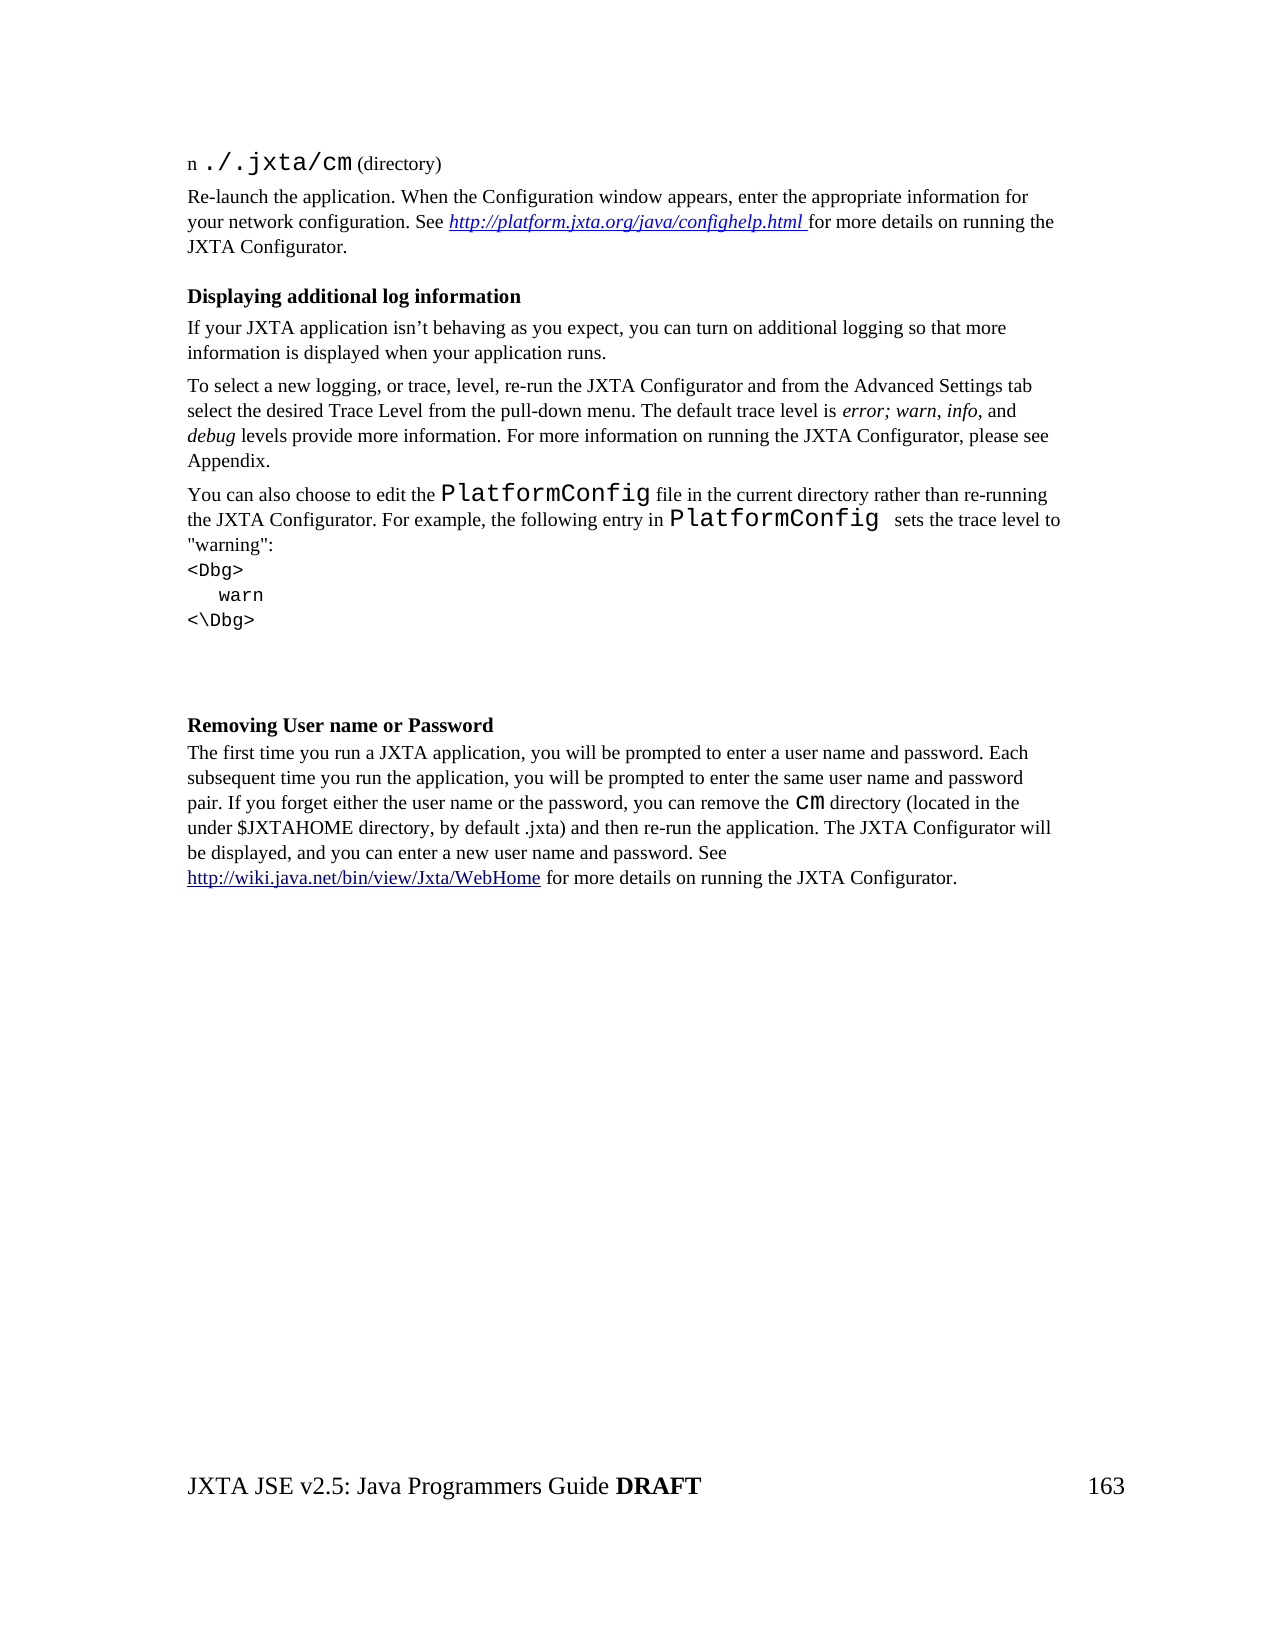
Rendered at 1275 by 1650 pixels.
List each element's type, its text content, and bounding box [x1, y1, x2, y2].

text If your JXTA application isn’t behaving as you expect, you can turn on additional logging so that more information is displayed when your application runs. [187, 314, 1063, 364]
text The first time you run a JXTA application, you will be prompted to enter a user name and password. Each subsequent time you run the application, you will be prompted to enter the same user name and password pair. If you forget either the user name or the password, you can remove the cm directory (located in the under $JXTAHOME directory, by default .jxta) and then re-run the application. The JXTA Configurator will be displayed, and you can enter a new user name and password. See http://wiki.java.net/bin/view/Jxta/WebHome for more details on running the JXTA Configurator. [187, 739, 1063, 889]
text Displaying additional log information [187, 279, 1063, 308]
text Re-launch the application. When the Configuration window appears, enter the appropriate information for your network configuration. See http://platform.jxta.org/java/confighelp.html for more details on running the JXTA Configurator. [187, 183, 1063, 258]
list ./.jxta/cm (directory) [187, 150, 1063, 175]
text To select a new logging, or trace, level, re-run the JXTA Configurator and from the Advanced Settings tab select the desired Trace Level from the pull-down menu. The default trace level is error; warn, info, and debug levels provide more information. For more information on running the JXTA Configurator, please see Appendix. [187, 373, 1063, 473]
text <Dbg> [187, 556, 1063, 581]
text You can also choose to edit the PlatformConfig file in the current directory rather than re-running the JXTA Configurator. For example, the following entry in PlatformConfig sets the trace level to "warning": [187, 481, 1063, 556]
text Removing User name or Password [187, 712, 1063, 737]
text <\Dbg> [187, 606, 1063, 631]
text warn [187, 581, 1063, 606]
